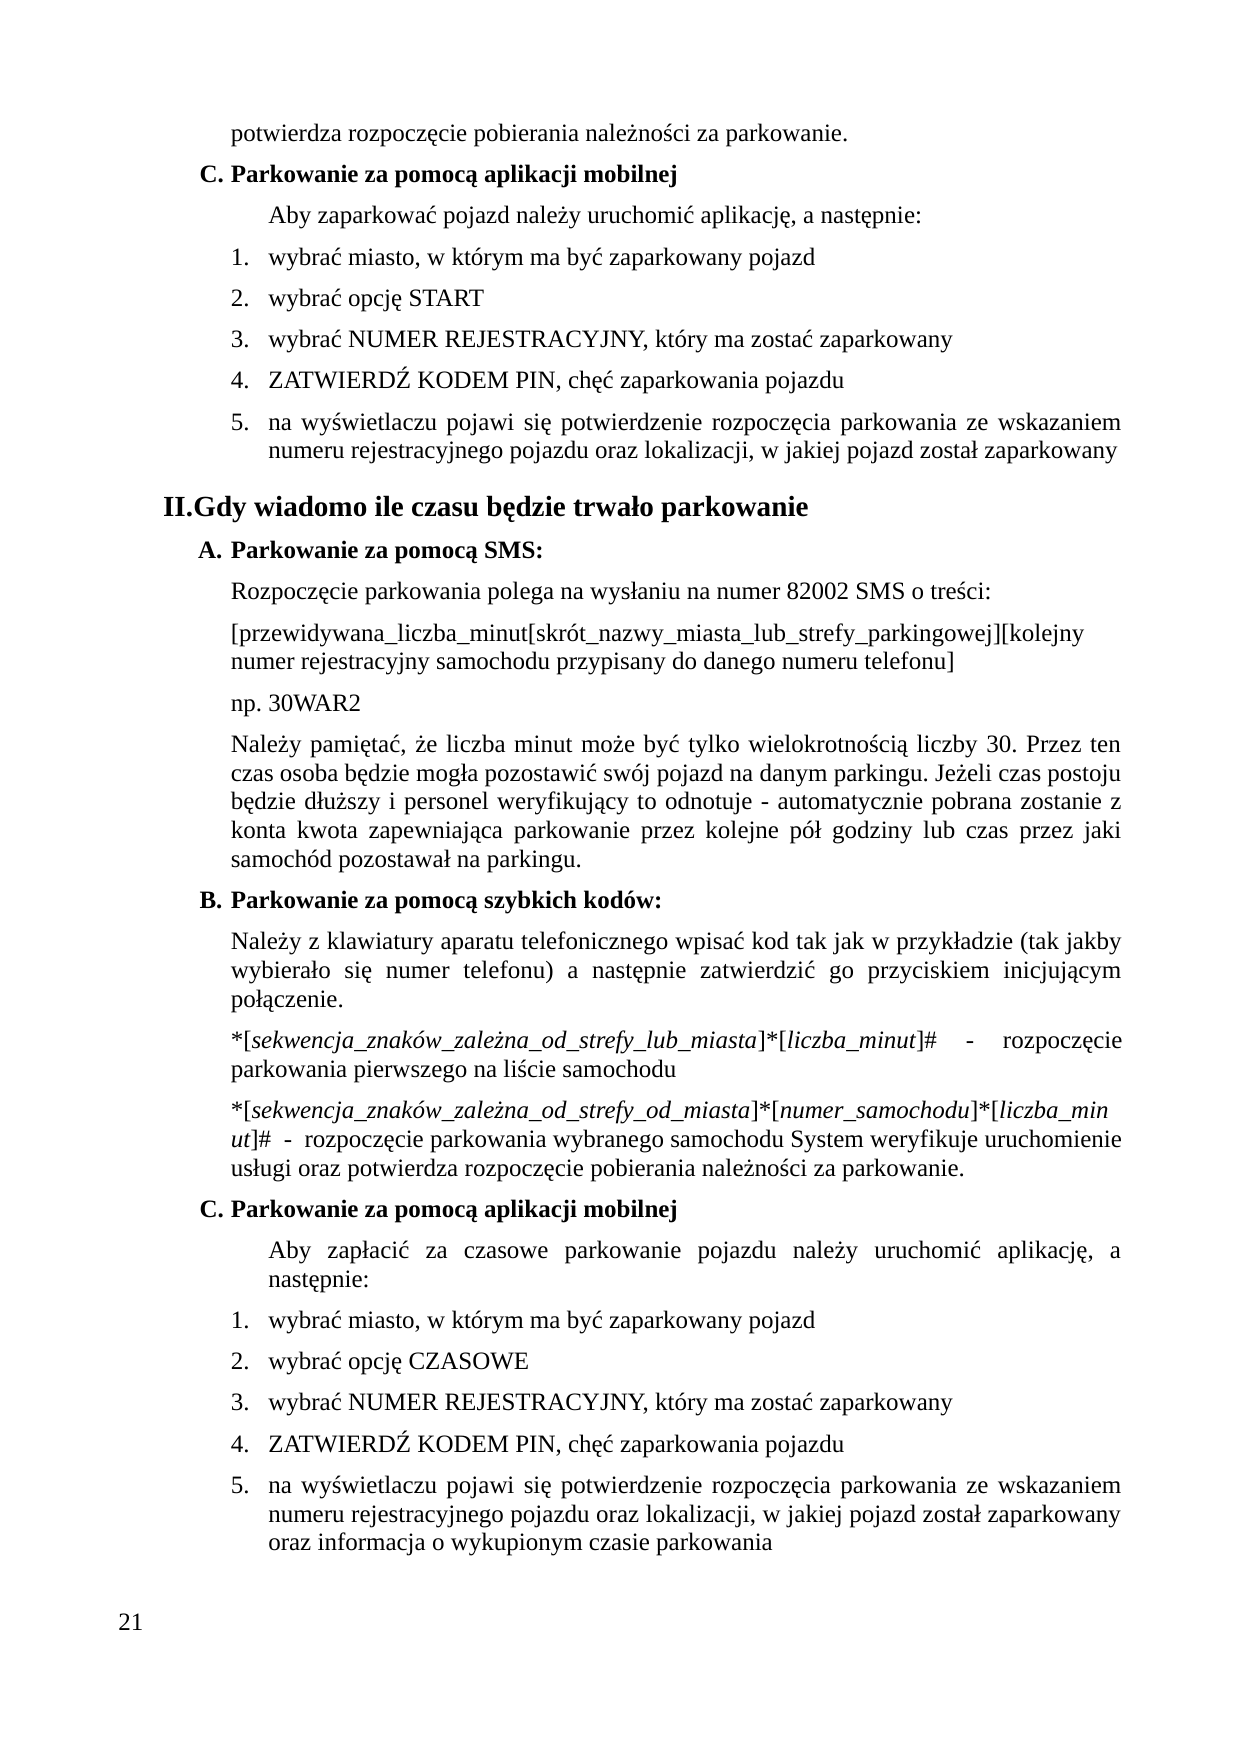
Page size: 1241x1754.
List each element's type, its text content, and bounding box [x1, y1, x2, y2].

list wybrać miasto, w którym ma być zaparkowany pojazd [231, 1305, 1122, 1334]
list ZATWIERDŹ KODEM PIN, chęć zaparkowania pojazdu [231, 1429, 1122, 1457]
subtitle Gdy wiadomo ile czasu będzie trwało parkowanie [156, 489, 1122, 523]
list Aby zaparkować pojazd należy uruchomić aplikację, a następnie: [231, 201, 1122, 229]
list Rozpoczęcie parkowania polega na wysłaniu na numer 82002 SMS o treści: [193, 576, 1122, 605]
list Parkowanie za pomocą SMS: [193, 535, 1122, 564]
list Aby zapłacić za czasowe parkowanie pojazdu należy uruchomić aplikację, a następnie: [231, 1235, 1122, 1292]
list na wyświetlaczu pojawi się potwierdzenie rozpoczęcia parkowania ze wskazaniem numeru rejestracyjnego pojazdu oraz lokalizacji, w jakiej pojazd został zaparkowany [231, 407, 1122, 464]
list potwierdza rozpoczęcie pobierania należności za parkowanie. [193, 118, 1122, 147]
list *[sekwencja_znaków_zależna_od_strefy_od_miasta]*[numer_samochodu]*[liczba_minut]# - rozpoczęcie parkowania wybranego samochodu System weryfikuje uruchomienie usługi oraz potwierdza rozpoczęcie pobierania należności za parkowanie. [193, 1095, 1122, 1181]
list np. 30WAR2 [193, 688, 1122, 716]
list na wyświetlaczu pojawi się potwierdzenie rozpoczęcia parkowania ze wskazaniem numeru rejestracyjnego pojazdu oraz lokalizacji, w jakiej pojazd został zaparkowany oraz informacja o wykupionym czasie parkowania [231, 1470, 1122, 1556]
list Należy z klawiatury aparatu telefonicznego wpisać kod tak jak w przykładzie (tak jakby wybierało się numer telefonu) a następnie zatwierdzić go przyciskiem inicjującym połączenie. [193, 926, 1122, 1013]
list Parkowanie za pomocą aplikacji mobilnej [193, 159, 1122, 188]
list Parkowanie za pomocą aplikacji mobilnej [193, 1194, 1122, 1223]
list *[sekwencja_znaków_zależna_od_strefy_lub_miasta]*[liczba_minut]# - rozpoczęcie parkowania pierwszego na liście samochodu [193, 1025, 1122, 1083]
list wybrać NUMER REJESTRACYJNY, który ma zostać zaparkowany [231, 324, 1122, 353]
list wybrać opcję CZASOWE [231, 1346, 1122, 1375]
list Należy pamiętać, że liczba minut może być tylko wielokrotnością liczby 30. Przez ten czas osoba będzie mogła pozostawić swój pojazd na danym parkingu. Jeżeli czas postoju będzie dłuższy i personel weryfikujący to odnotuje - automatycznie pobrana zostanie z konta kwota zapewniająca parkowanie przez kolejne pół godziny lub czas przez jaki samochód pozostawał na parkingu. [193, 729, 1122, 873]
list Parkowanie za pomocą szybkich kodów: [193, 885, 1122, 914]
list [przewidywana_liczba_minut[skrót_nazwy_miasta_lub_strefy_parkingowej][kolejny numer rejestracyjny samochodu przypisany do danego numeru telefonu] [193, 618, 1122, 675]
list wybrać miasto, w którym ma być zaparkowany pojazd [231, 242, 1122, 271]
list wybrać opcję START [231, 283, 1122, 312]
list wybrać NUMER REJESTRACYJNY, który ma zostać zaparkowany [231, 1387, 1122, 1416]
list ZATWIERDŹ KODEM PIN, chęć zaparkowania pojazdu [231, 366, 1122, 394]
